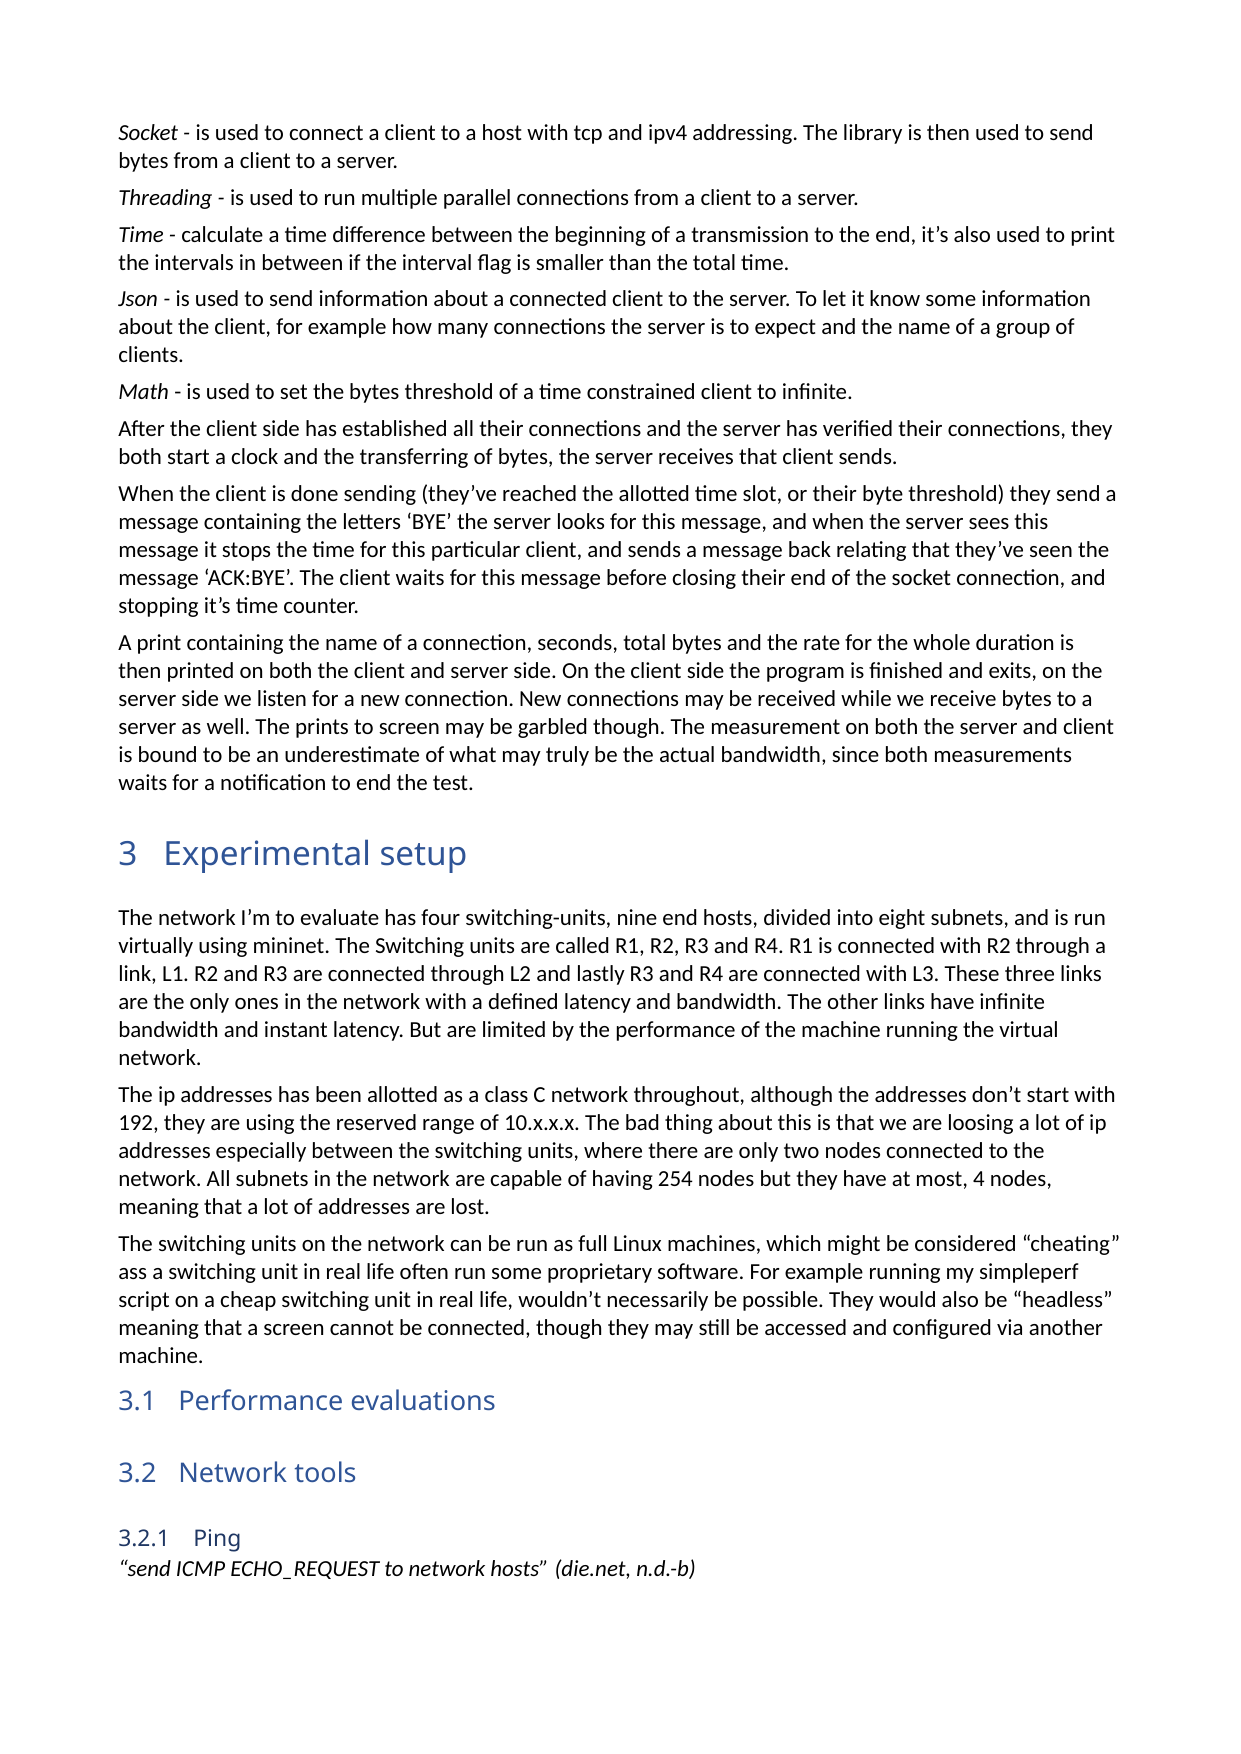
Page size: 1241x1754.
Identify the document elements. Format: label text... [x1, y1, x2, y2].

subtitle Network tools [118, 1453, 1122, 1490]
subtitle Experimental setup [118, 829, 1122, 875]
text The switching units on the network can be run as full Linux machines, which might be considered “cheating” ass a switching unit in real life often run some proprietary software. For example running my simpleperf script on a cheap switching unit in real life, wouldn’t necessarily be possible. They would also be “headless” meaning that a screen cannot be connected, though they may still be accessed and configured via another machine. [118, 1229, 1122, 1369]
text Math - is used to set the bytes threshold of a time constrained client to infinite. [118, 377, 1122, 405]
subtitle Performance evaluations [118, 1382, 1122, 1419]
text Time - calculate a time difference between the beginning of a transmission to the end, it’s also used to print the intervals in between if the interval flag is smaller than the total time. [118, 220, 1122, 276]
text When the client is done sending (they’ve reached the allotted time slot, or their byte threshold) they send a message containing the letters ‘BYE’ the server looks for this message, and when the server sees this message it stops the time for this particular client, and sends a message back relating that they’ve seen the message ‘ACK:BYE’. The client waits for this message before closing their end of the socket connection, and stopping it’s time counter. [118, 479, 1122, 619]
text After the client side has established all their connections and the server has verified their connections, they both start a clock and the transferring of bytes, the server receives that client sends. [118, 414, 1122, 470]
text “send ICMP ECHO_REQUEST to network hosts” (die.net, n.d.-b) [118, 1554, 1122, 1582]
text Json - is used to send information about a connected client to the server. To let it know some information about the client, for example how many connections the server is to expect and the name of a group of clients. [118, 284, 1122, 368]
text The network I’m to evaluate has four switching-units, nine end hosts, divided into eight subnets, and is run virtually using mininet. The Switching units are called R1, R2, R3 and R4. R1 is connected with R2 through a link, L1. R2 and R3 are connected through L2 and lastly R3 and R4 are connected with L3. These three links are the only ones in the network with a defined latency and bandwidth. The other links have infinite bandwidth and instant latency. But are limited by the performance of the machine running the virtual network. [118, 875, 1122, 1071]
text The ip addresses has been allotted as a class C network throughout, although the addresses don’t start with 192, they are using the reserved range of 10.x.x.x. The bad thing about this is that we are loosing a lot of ip addresses especially between the switching units, where there are only two nodes connected to the network. All subnets in the network are capable of having 254 nodes but they have at most, 4 nodes, meaning that a lot of addresses are lost. [118, 1080, 1122, 1220]
text Threading - is used to run multiple parallel connections from a client to a server. [118, 183, 1122, 211]
text Socket - is used to connect a client to a host with tcp and ipv4 addressing. The library is then used to send bytes from a client to a server. [118, 118, 1122, 174]
subtitle Ping [118, 1522, 1122, 1554]
text A print containing the name of a connection, seconds, total bytes and the rate for the whole duration is then printed on both the client and server side. On the client side the program is finished and exits, on the server side we listen for a new connection. New connections may be received while we receive bytes to a server as well. The prints to screen may be garbled though. The measurement on both the server and client is bound to be an underestimate of what may truly be the actual bandwidth, since both measurements waits for a notification to end the test. [118, 628, 1122, 796]
